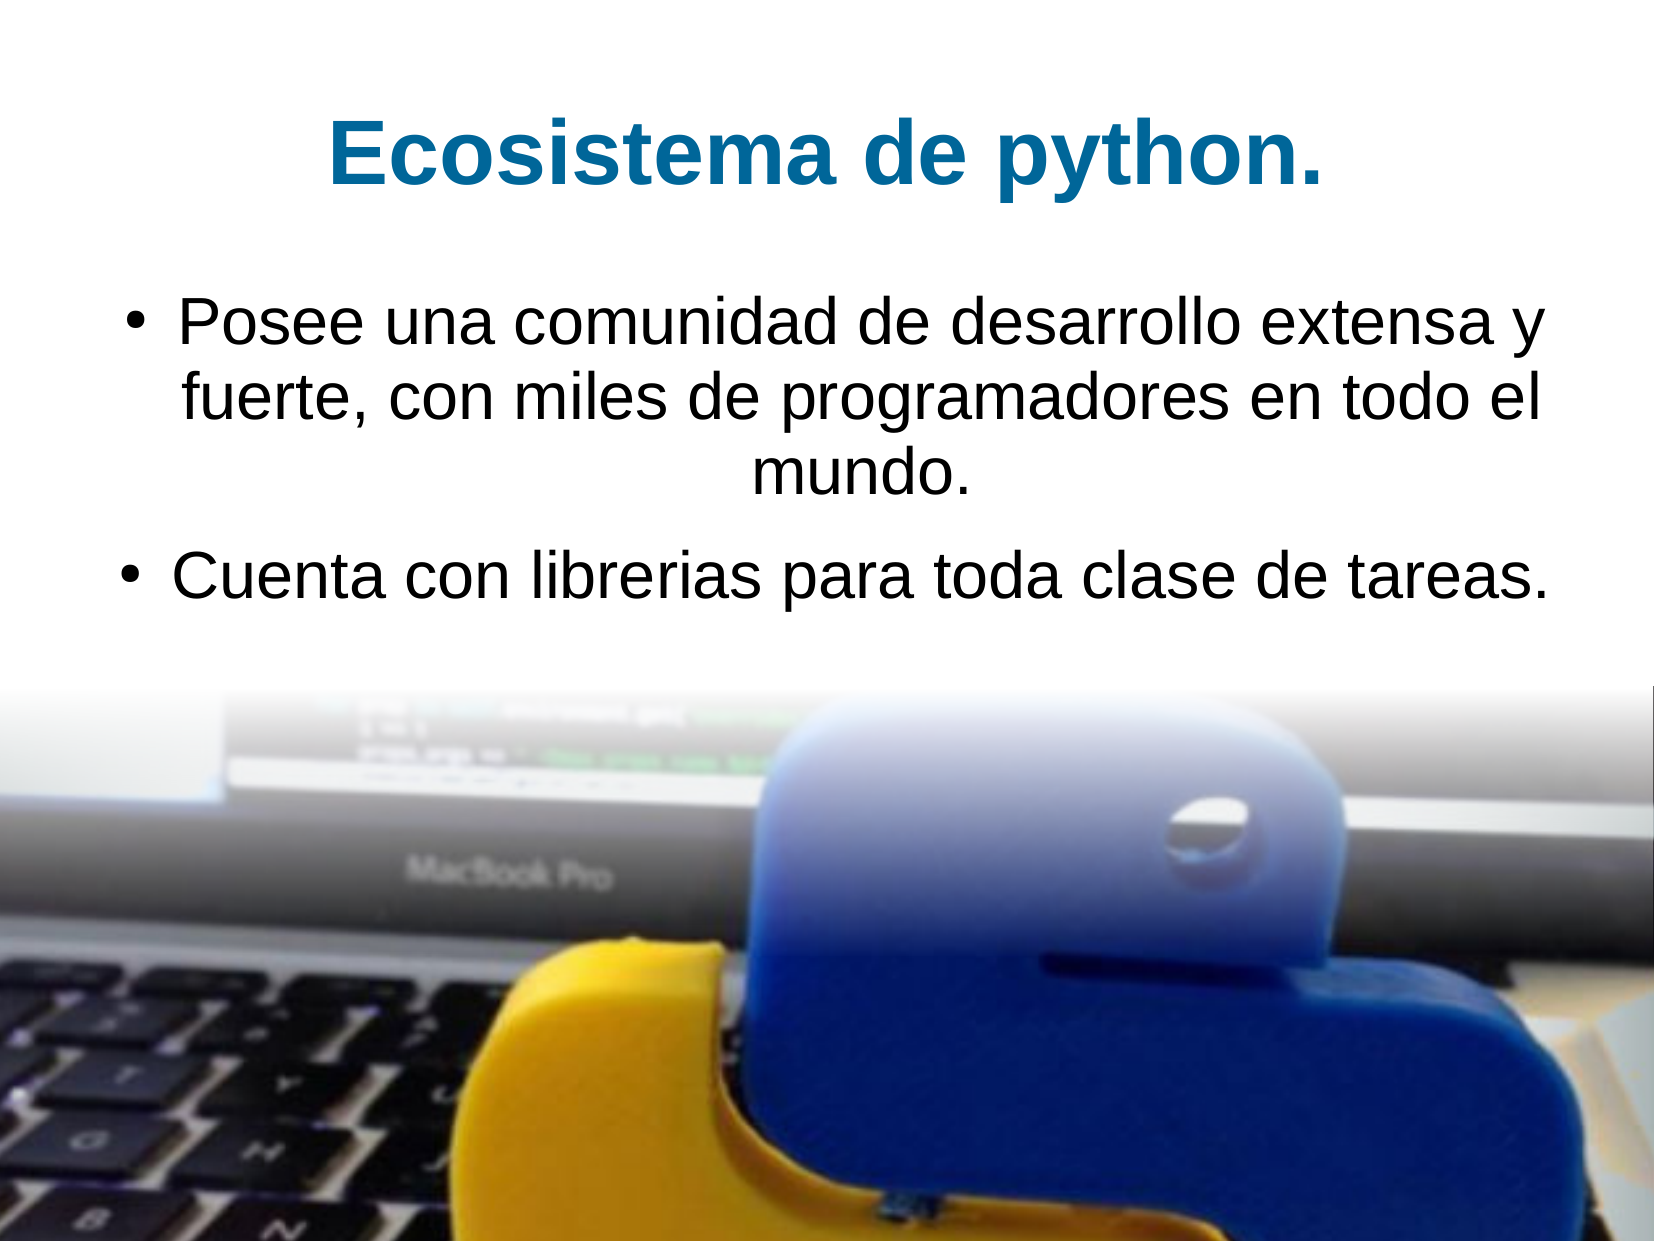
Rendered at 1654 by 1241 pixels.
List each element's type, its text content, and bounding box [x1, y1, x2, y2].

picture [0, 953, 1654, 1241]
title Ecosistema de python. [82, 49, 1571, 257]
text_box [0, 622, 1654, 958]
list Posee una comunidad de desarrollo extensa y fuerte, con miles de programadores en todo el mundo. Cuenta con librerias para toda clase de tareas. [82, 284, 1571, 627]
